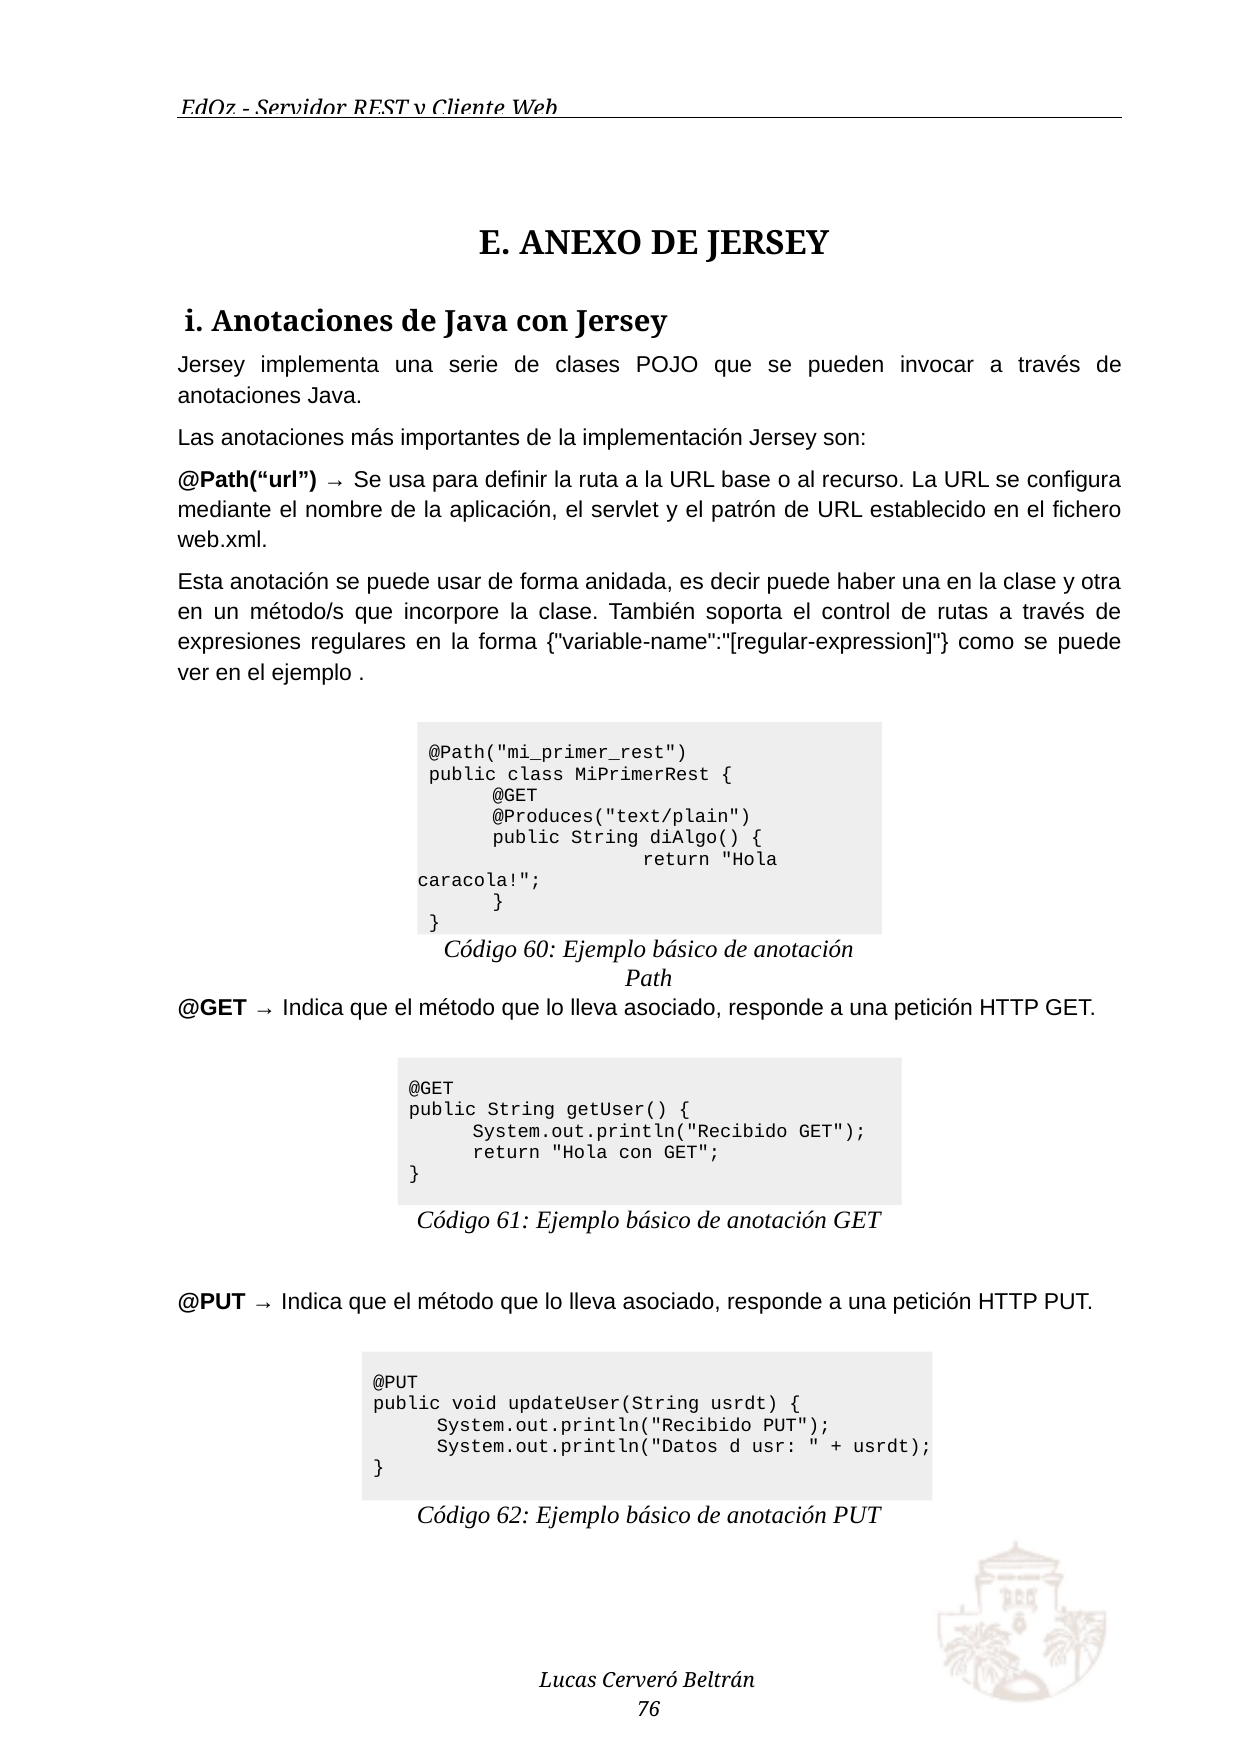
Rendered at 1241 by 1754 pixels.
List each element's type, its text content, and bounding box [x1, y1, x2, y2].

text Esta anotación se puede usar de forma anidada, es decir puede haber una en la clase y otra en un método/s que incorpore la clase. También soporta el control de rutas a través de expresiones regulares en la forma {"variable-name":"[regular-expression]"} como se puede ver en el ejemplo . [177, 568, 1122, 685]
text Código 62: Ejemplo básico de anotación PUT [362, 1364, 937, 1529]
list Anotaciones de Java con Jersey [177, 300, 1122, 339]
text Código 60: Ejemplo básico de anotación Path [417, 935, 882, 992]
text Código 61: Ejemplo básico de anotación GET [396, 1070, 903, 1234]
text @PUT → Indica que el método que lo lleva asociado, responde a una petición HTTP PUT. [177, 1288, 1122, 1314]
list Anexo de Jersey [177, 219, 1122, 264]
text Jersey implementa una serie de clases POJO que se pueden invocar a través de anotaciones Java. [177, 351, 1122, 408]
text Las anotaciones más importantes de la implementación Jersey son: [177, 423, 1122, 450]
text @Path(“url”) → Se usa para definir la ruta a la URL base o al recurso. La URL se configura mediante el nombre de la aplicación, el servlet y el patrón de URL establecido en el fichero web.xml. [177, 466, 1122, 552]
text @GET → Indica que el método que lo lleva asociado, responde a una petición HTTP GET. [177, 994, 1122, 1021]
